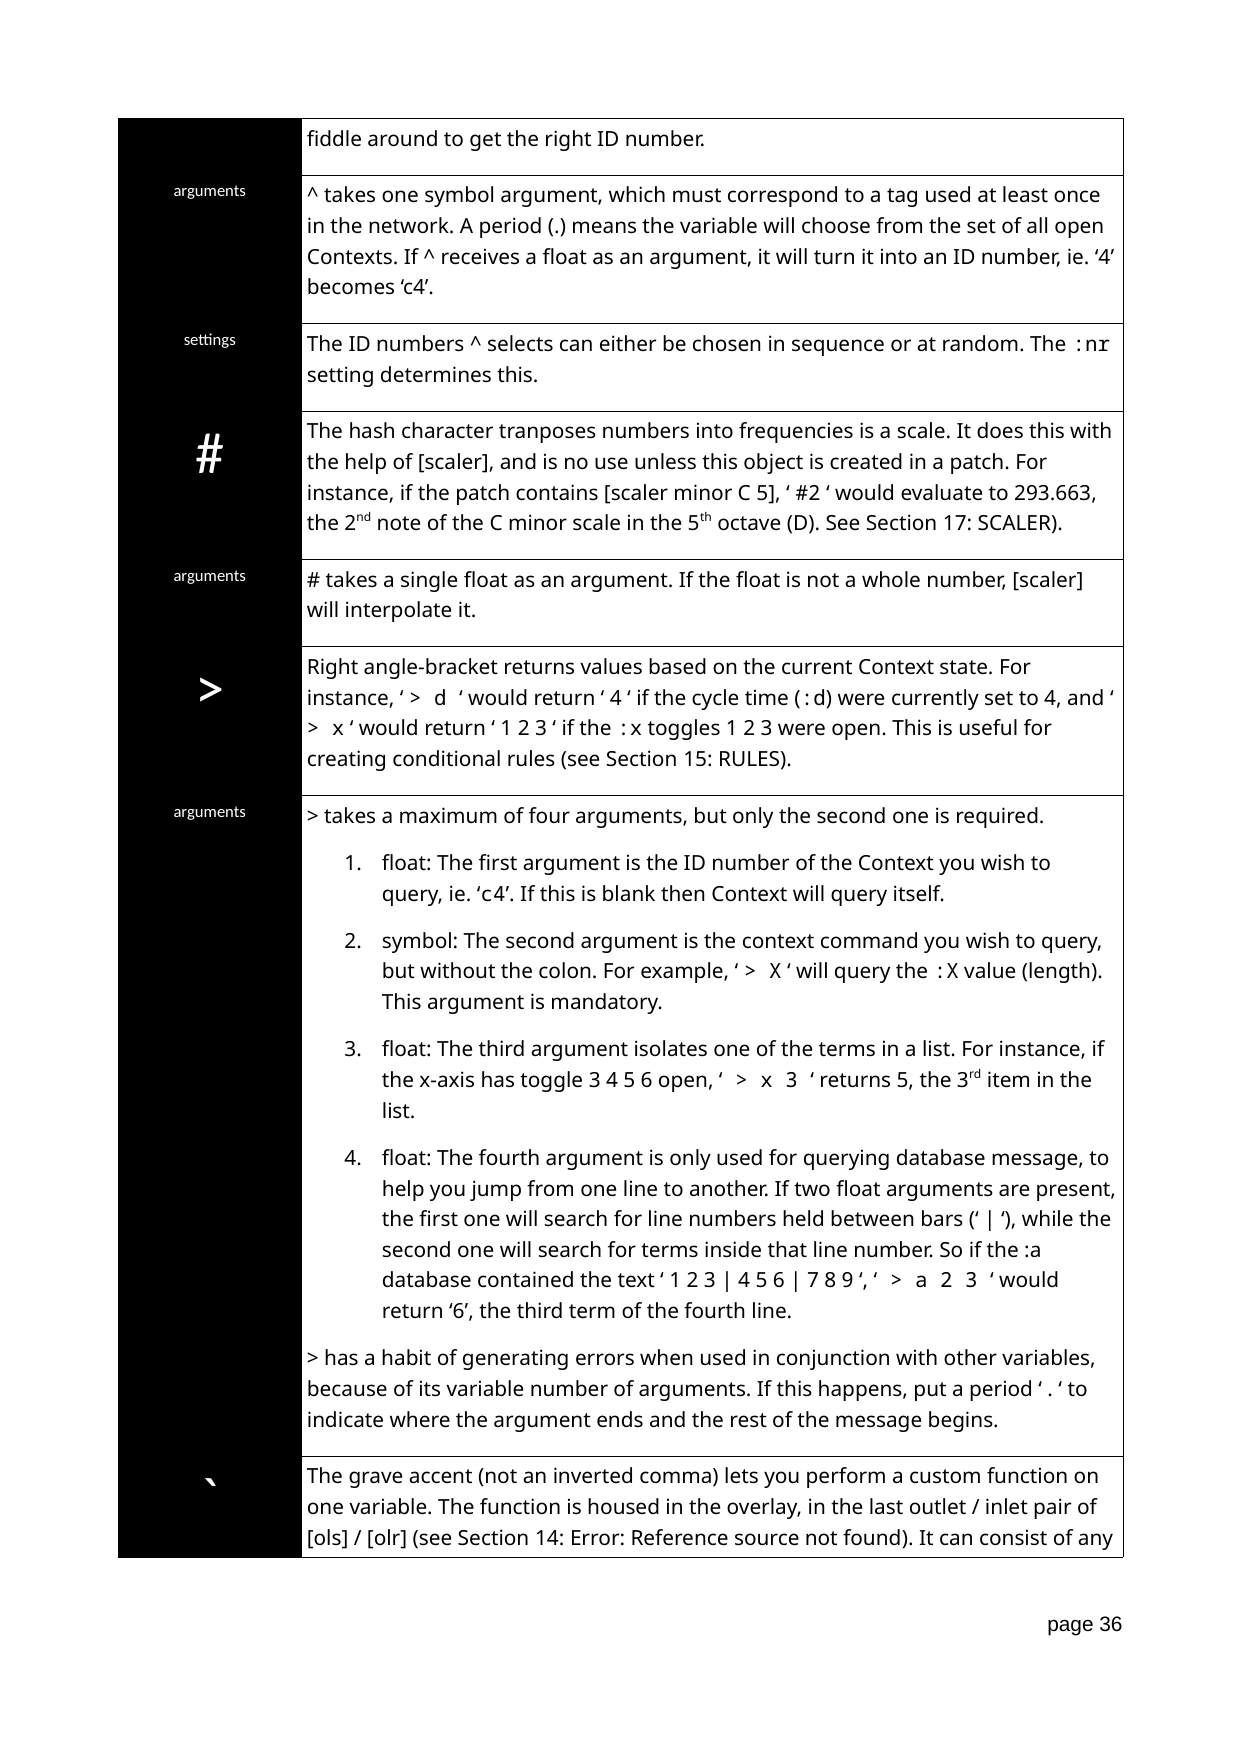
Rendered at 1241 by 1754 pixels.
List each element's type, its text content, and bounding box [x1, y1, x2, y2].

table_cell arguments [118, 176, 301, 323]
table_cell fiddle around to get the right ID number. [302, 119, 1123, 175]
table_cell arguments [118, 560, 301, 646]
table_cell The hash character tranposes numbers into frequencies is a scale. It does this with the help of [scaler], and is no use unless this object is created in a patch. For instance, if the patch contains [scaler minor C 5], ‘ #2 ‘ would evaluate to 293.663, the 2nd note of the C minor scale in the 5th octave (D). See Section 17: SCALER). [302, 412, 1123, 559]
table_cell > [118, 646, 301, 795]
table_cell ^ takes one symbol argument, which must correspond to a tag used at least once in the network. A period (.) means the variable will choose from the set of all open Contexts. If ^ receives a float as an argument, it will turn it into an ID number, ie. ‘4’ becomes ‘c4’. [302, 176, 1123, 323]
table_cell # takes a single float as an argument. If the float is not a whole number, [scaler] will interpolate it. [302, 560, 1123, 646]
table_cell Right angle-bracket returns values based on the current Context state. For instance, ‘ > d ‘ would return ‘ 4 ‘ if the cycle time (:d) were currently set to 4, and ‘ > x ‘ would return ‘ 1 2 3 ‘ if the :x toggles 1 2 3 were open. This is useful for creating conditional rules (see Section 15: RULES). [302, 647, 1123, 795]
table_cell The ID numbers ^ selects can either be chosen in sequence or at random. The :nr setting determines this. [302, 324, 1123, 411]
table_cell # [118, 411, 301, 559]
table_cell ` [118, 1456, 301, 1557]
table_cell > takes a maximum of four arguments, but only the second one is required. float: The first argument is the ID number of the Context you wish to query, ie. ‘c4’. If this is blank then Context will query itself. symbol: The second argument is the context command you wish to query, but without the colon. For example, ‘ > X ‘ will query the :X value (length). This argument is mandatory. float: The third argument isolates one of the terms in a list. For instance, if the x-axis has toggle 3 4 5 6 open, ‘ > x 3 ‘ returns 5, the 3rd item in the list. float: The fourth argument is only used for querying database message, to help you jump from one line to another. If two float arguments are present, the first one will search for line numbers held between bars (‘ | ‘), while the second one will search for terms inside that line number. So if the :a database contained the text ‘ 1 2 3 | 4 5 6 | 7 8 9 ‘, ‘ > a 2 3 ‘ would return ‘6’, the third term of the fourth line. > has a habit of generating errors when used in conjunction with other variables, because of its variable number of arguments. If this happens, put a period ‘ . ‘ to indicate where the argument ends and the rest of the message begins. [302, 796, 1123, 1456]
table_cell settings [118, 324, 301, 411]
table_cell [118, 119, 301, 175]
table_cell The grave accent (not an inverted comma) lets you perform a custom function on one variable. The function is housed in the overlay, in the last outlet / inlet pair of [ols] / [olr] (see Section 14: Error: Reference source not found). It can consist of any [302, 1457, 1123, 1557]
table_cell arguments [118, 796, 301, 1456]
